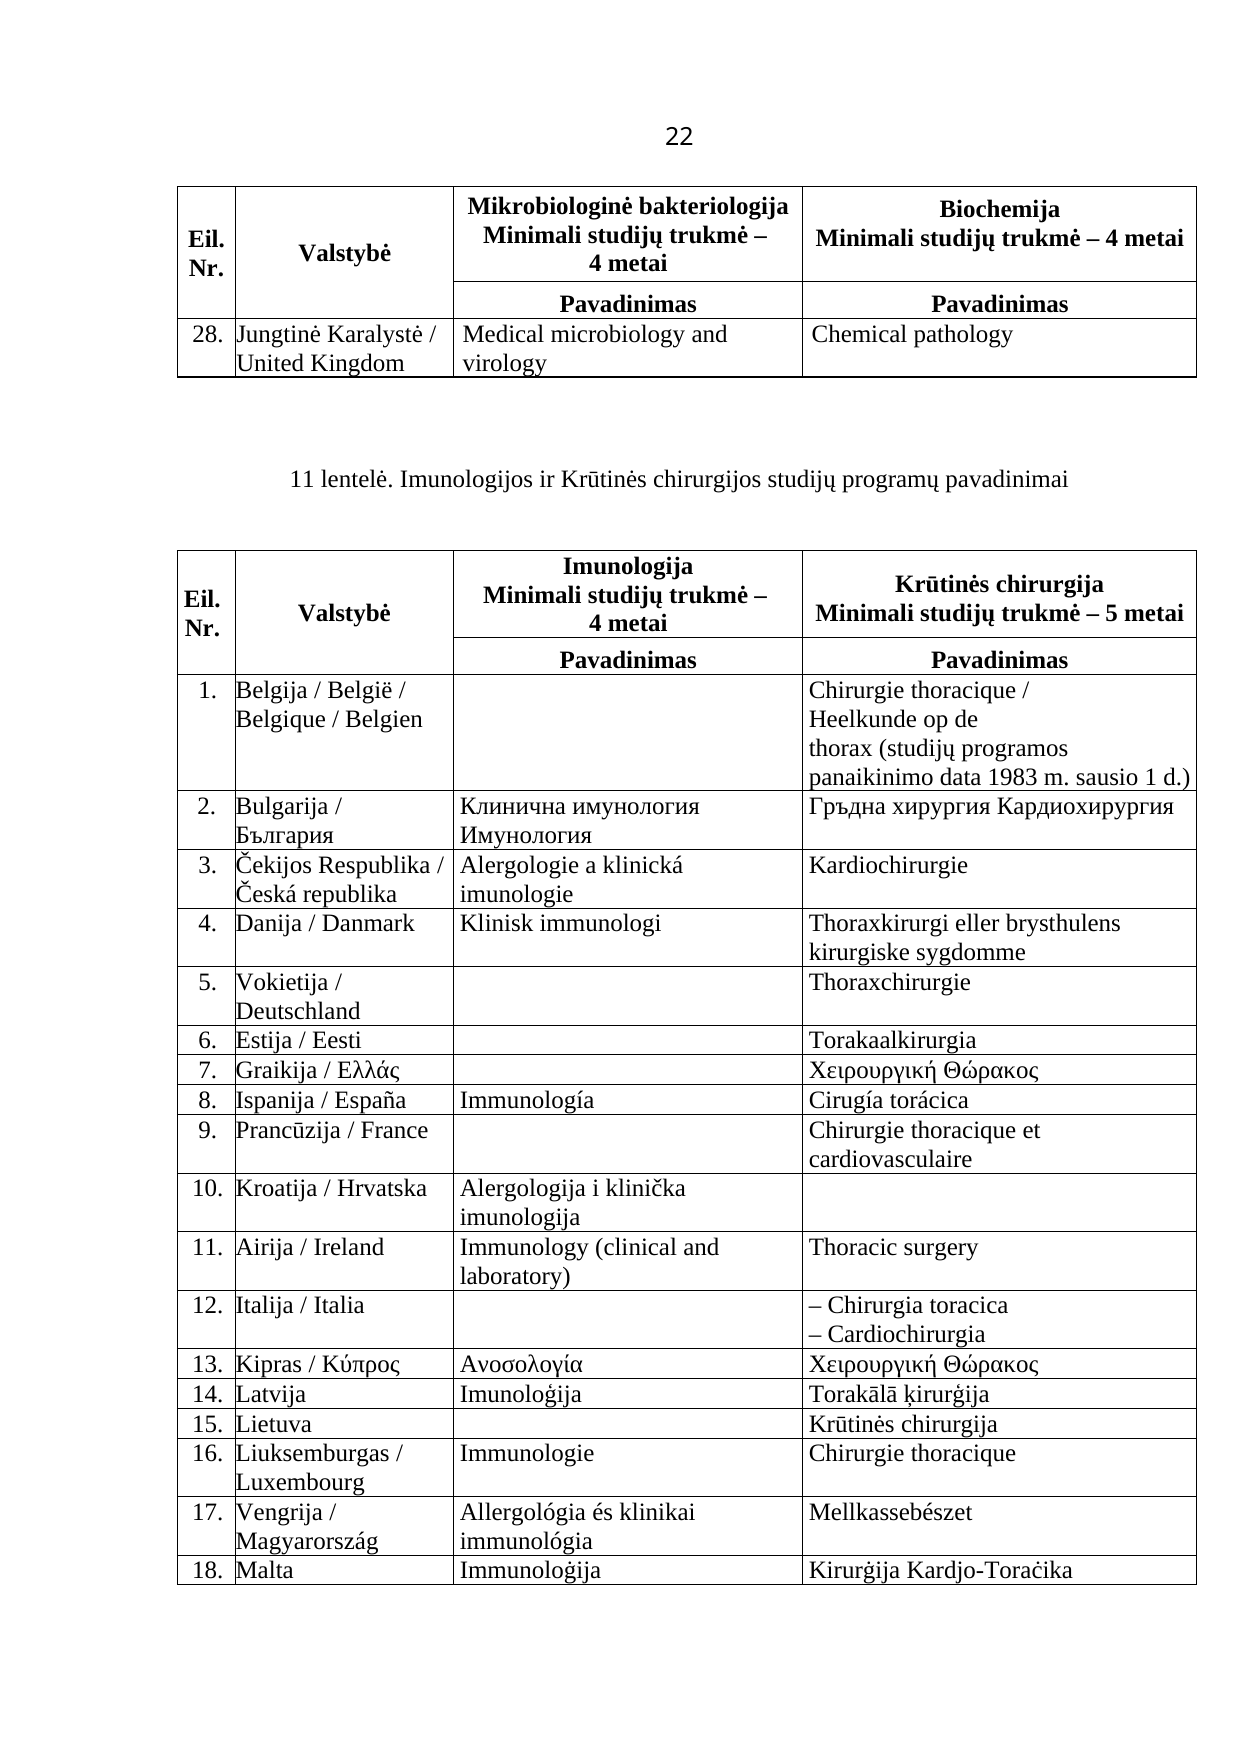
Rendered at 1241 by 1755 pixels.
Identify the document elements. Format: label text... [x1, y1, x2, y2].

table_cell Kipras / Κύπρος [236, 1349, 453, 1378]
text 11 lentelė. Imunologijos ir Krūtinės chirurgijos studijų programų pavadinimai [177, 464, 1181, 492]
table_cell [454, 1409, 802, 1437]
table_cell [454, 967, 802, 1024]
table_cell Χειρουργική Θώρακος [803, 1055, 1196, 1084]
table_cell Italija / Italia [236, 1291, 453, 1348]
table_cell Vokietija / Deutschland [236, 967, 453, 1024]
table_header Imunologija Minimali studijų trukmė – 4 metai [454, 551, 802, 637]
table_cell Čekijos Respublika / Česká republika [236, 850, 453, 907]
table_cell Χειρουργική Θώρακος [803, 1349, 1196, 1378]
table_header Valstybė [236, 187, 453, 318]
table_cell 2. [178, 791, 235, 849]
table_cell Thoraxkirurgi eller brysthulens kirurgiske sygdomme [803, 909, 1196, 966]
table_cell 1. [178, 675, 235, 790]
table_header Krūtinės chirurgija Minimali studijų trukmė – 5 metai [803, 551, 1196, 637]
table_cell Airija / Ireland [236, 1232, 453, 1289]
table_cell Immunoloġija [454, 1556, 802, 1584]
table_cell – Chirurgia toracica – Cardiochirurgia [803, 1291, 1196, 1348]
table_cell Danija / Danmark [236, 909, 453, 966]
table_cell Chirurgie thoracique et cardiovasculaire [803, 1115, 1196, 1172]
table_cell Latvija [236, 1379, 453, 1408]
table_cell 9. [178, 1115, 235, 1172]
table_cell Alergologie a klinická imunologie [454, 850, 802, 907]
table_cell Alergologija i klinička imunologija [454, 1174, 802, 1231]
table_cell Pavadinimas [454, 282, 802, 318]
table_cell 8. [178, 1085, 235, 1114]
table_cell [454, 675, 802, 790]
table_cell 6. [178, 1026, 235, 1054]
table_cell Immunología [454, 1085, 802, 1114]
table_cell [454, 1115, 802, 1172]
table_cell 12. [178, 1291, 235, 1348]
table_cell Ανοσολογία [454, 1349, 802, 1378]
table_cell Bulgarija / България [236, 791, 453, 849]
table_cell Клинична имунология Имунология [454, 791, 802, 849]
table_cell Immunology (clinical and laboratory) [454, 1232, 802, 1289]
table_cell 15. [178, 1409, 235, 1437]
table_cell Immunologie [454, 1439, 802, 1496]
table_cell 16. [178, 1439, 235, 1496]
table_cell Malta [236, 1556, 453, 1584]
table_cell 17. [178, 1497, 235, 1554]
table_cell Pavadinimas [803, 282, 1196, 318]
table_cell Chemical pathology [803, 319, 1196, 376]
table_cell Ispanija / España [236, 1085, 453, 1114]
table_cell Prancūzija / France [236, 1115, 453, 1172]
table_header Eil. Nr. [178, 551, 235, 674]
table_cell Cirugía torácica [803, 1085, 1196, 1114]
table_cell 4. [178, 909, 235, 966]
table_cell 5. [178, 967, 235, 1024]
table_cell Гръдна хирургия Кардиохирургия [803, 791, 1196, 849]
table_cell Kroatija / Hrvatska [236, 1174, 453, 1231]
table_cell Kardiochirurgie [803, 850, 1196, 907]
table_cell 7. [178, 1055, 235, 1084]
table_cell [454, 1291, 802, 1348]
table_cell Belgija / België / Belgique / Belgien [236, 675, 453, 790]
table_cell Medical microbiology and virology [454, 319, 802, 376]
table_header Eil. Nr. [178, 187, 235, 318]
table_cell 28. [178, 319, 235, 376]
table_cell Pavadinimas [454, 638, 802, 674]
table_cell Chirurgie thoracique [803, 1439, 1196, 1496]
table_header Biochemija Minimali studijų trukmė – 4 metai [803, 187, 1196, 281]
table_cell Estija / Eesti [236, 1026, 453, 1054]
table_cell Torakaalkirurgia [803, 1026, 1196, 1054]
table_cell [454, 1026, 802, 1054]
table_cell Chirurgie thoracique / Heelkunde op de thorax (studijų programos panaikinimo data 1983 m. sausio 1 d.) [803, 675, 1196, 790]
table_cell Thoraxchirurgie [803, 967, 1196, 1024]
table_cell [454, 1055, 802, 1084]
table_cell Pavadinimas [803, 638, 1196, 674]
table_cell 3. [178, 850, 235, 907]
table_header Mikrobiologinė bakteriologija Minimali studijų trukmė – 4 metai [454, 187, 802, 281]
table_cell Krūtinės chirurgija [803, 1409, 1196, 1437]
table_cell Lietuva [236, 1409, 453, 1437]
table_cell 14. [178, 1379, 235, 1408]
table_cell Thoracic surgery [803, 1232, 1196, 1289]
table_cell Graikija / Ελλάς [236, 1055, 453, 1084]
table_cell Imunoloģija [454, 1379, 802, 1408]
table_cell 11. [178, 1232, 235, 1289]
table_cell Jungtinė Karalystė / United Kingdom [236, 319, 453, 376]
table_cell Allergológia és klinikai immunológia [454, 1497, 802, 1554]
table_cell Klinisk immunologi [454, 909, 802, 966]
table_header Valstybė [236, 551, 453, 674]
table_cell Liuksemburgas / Luxembourg [236, 1439, 453, 1496]
table_cell Vengrija / Magyarország [236, 1497, 453, 1554]
table_cell 10. [178, 1174, 235, 1231]
table_cell Torakālā ķirurģija [803, 1379, 1196, 1408]
table_cell 13. [178, 1349, 235, 1378]
table_cell Kirurġija Kardjo-Toraċika [803, 1556, 1196, 1584]
table_cell 18. [178, 1556, 235, 1584]
table_cell [803, 1174, 1196, 1231]
table_cell Mellkassebészet [803, 1497, 1196, 1554]
